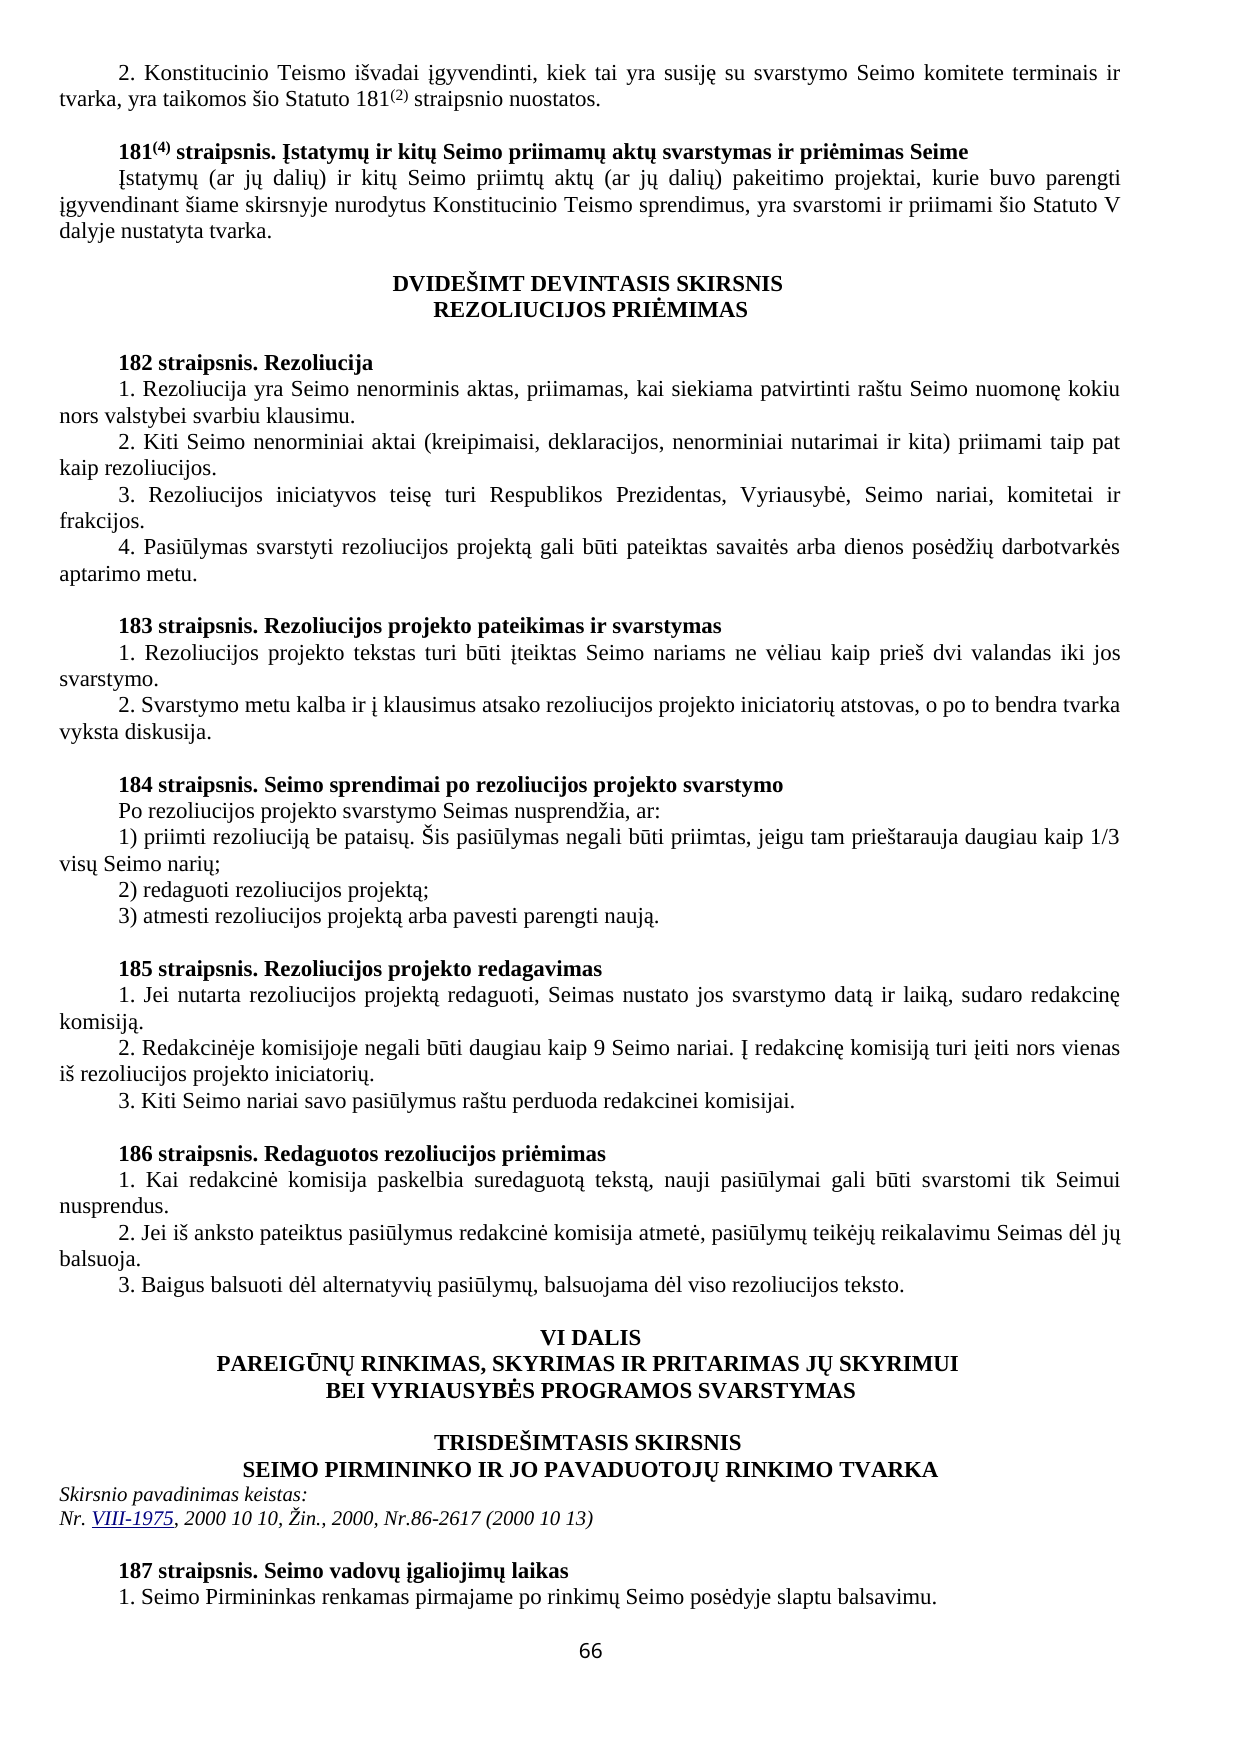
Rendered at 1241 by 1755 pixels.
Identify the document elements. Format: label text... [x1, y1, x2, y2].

text 1. Seimo Pirmininkas renkamas pirmajame po rinkimų Seimo posėdyje slaptu balsavimu. [59, 1583, 1122, 1609]
text 1. Kai redakcinė komisija paskelbia suredaguotą tekstą, nauji pasiūlymai gali būti svarstomi tik Seimui nusprendus. [59, 1166, 1122, 1219]
text Po rezoliucijos projekto svarstymo Seimas nusprendžia, ar: [59, 797, 1122, 823]
text 182 straipsnis. Rezoliucija [59, 349, 1122, 375]
text TRISDEŠIMTASIS SKIRSNIS [59, 1429, 1122, 1456]
text 3. Rezoliucijos iniciatyvos teisę turi Respublikos Prezidentas, Vyriausybė, Seimo nariai, komitetai ir frakcijos. [59, 481, 1122, 533]
text 2. Kiti Seimo nenorminiai aktai (kreipimaisi, deklaracijos, nenorminiai nutarimai ir kita) priimami taip pat kaip rezoliucijos. [59, 428, 1122, 481]
text 2. Redakcinėje komisijoje negali būti daugiau kaip 9 Seimo nariai. Į redakcinę komisiją turi įeiti nors vienas iš rezoliucijos projekto iniciatorių. [59, 1034, 1122, 1087]
text 2. Jei iš anksto pateiktus pasiūlymus redakcinė komisija atmetė, pasiūlymų teikėjų reikalavimu Seimas dėl jų balsuoja. [59, 1219, 1122, 1271]
text DVIDEŠIMT DEVINTASIS SKIRSNIS [59, 270, 1122, 296]
text 2. Svarstymo metu kalba ir į klausimus atsako rezoliucijos projekto iniciatorių atstovas, o po to bendra tvarka vyksta diskusija. [59, 692, 1122, 744]
text 1) priimti rezoliuciją be pataisų. Šis pasiūlymas negali būti priimtas, jeigu tam prieštarauja daugiau kaip 1/3 visų Seimo narių; [59, 823, 1122, 876]
text 185 straipsnis. Rezoliucijos projekto redagavimas [59, 955, 1122, 981]
text VI DALIS [59, 1324, 1122, 1350]
text 2) redaguoti rezoliucijos projektą; [59, 876, 1122, 902]
text 183 straipsnis. Rezoliucijos projekto pateikimas ir svarstymas [59, 612, 1122, 639]
text Įstatymų (ar jų dalių) ir kitų Seimo priimtų aktų (ar jų dalių) pakeitimo projektai, kurie buvo parengti įgyvendinant šiame skirsnyje nurodytus Konstitucinio Teismo sprendimus, yra svarstomi ir priimami šio Statuto V dalyje nustatyta tvarka. [59, 164, 1122, 243]
text 3. Kiti Seimo nariai savo pasiūlymus raštu perduoda redakcinei komisijai. [59, 1087, 1122, 1113]
text 1. Jei nutarta rezoliucijos projektą redaguoti, Seimas nustato jos svarstymo datą ir laiką, sudaro redakcinę komisiją. [59, 981, 1122, 1034]
text Skirsnio pavadinimas keistas: [59, 1482, 1122, 1506]
text 186 straipsnis. Redaguotos rezoliucijos priėmimas [59, 1139, 1122, 1166]
text 1. Rezoliucija yra Seimo nenorminis aktas, priimamas, kai siekiama patvirtinti raštu Seimo nuomonę kokiu nors valstybei svarbiu klausimu. [59, 375, 1122, 428]
text 181(4) straipsnis. Įstatymų ir kitų Seimo priimamų aktų svarstymas ir priėmimas Seime [59, 138, 1122, 164]
text 2. Konstitucinio Teismo išvadai įgyvendinti, kiek tai yra susiję su svarstymo Seimo komitete terminais ir tvarka, yra taikomos šio Statuto 181(2) straipsnio nuostatos. [59, 59, 1122, 112]
text 3. Baigus balsuoti dėl alternatyvių pasiūlymų, balsuojama dėl viso rezoliucijos teksto. [59, 1271, 1122, 1298]
text 4. Pasiūlymas svarstyti rezoliucijos projektą gali būti pateiktas savaitės arba dienos posėdžių darbotvarkės aptarimo metu. [59, 533, 1122, 586]
text SEIMO PIRMININKO IR JO PAVADUOTOJŲ RINKIMO TVARKA [59, 1456, 1122, 1482]
text 187 straipsnis. Seimo vadovų įgaliojimų laikas [59, 1557, 1122, 1583]
text 184 straipsnis. Seimo sprendimai po rezoliucijos projekto svarstymo [59, 771, 1122, 797]
text REZOLIUCIJOS PRIĖMIMAS [59, 296, 1122, 323]
text PAREIGŪNŲ RINKIMAS, SKYRIMAS IR PRITARIMAS JŲ SKYRIMUI [59, 1350, 1122, 1377]
text 3) atmesti rezoliucijos projektą arba pavesti parengti naują. [59, 902, 1122, 929]
text BEI VYRIAUSYBĖS PROGRAMOS SVARSTYMAS [59, 1377, 1122, 1403]
text Nr. VIII-1975, 2000 10 10, Žin., 2000, Nr.86-2617 (2000 10 13) [59, 1506, 1122, 1530]
text 1. Rezoliucijos projekto tekstas turi būti įteiktas Seimo nariams ne vėliau kaip prieš dvi valandas iki jos svarstymo. [59, 639, 1122, 692]
